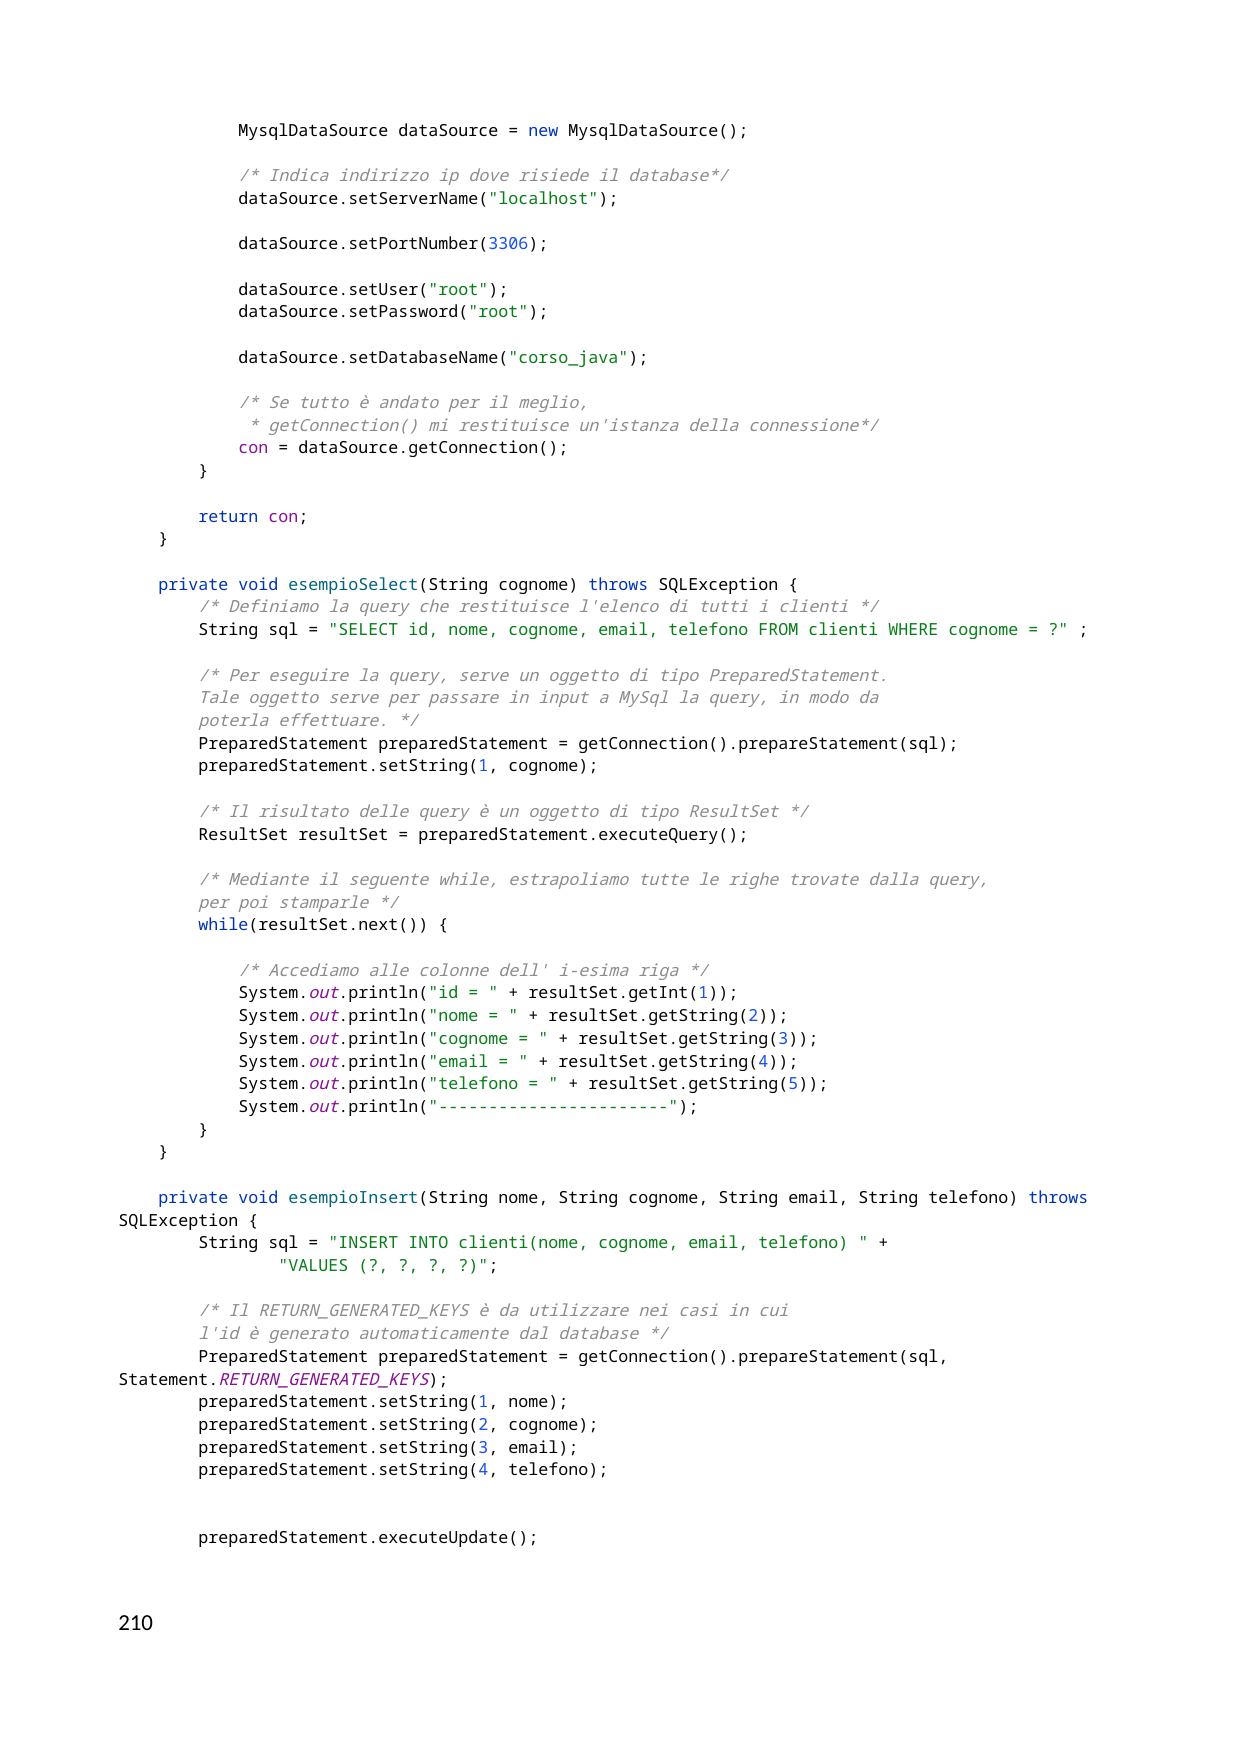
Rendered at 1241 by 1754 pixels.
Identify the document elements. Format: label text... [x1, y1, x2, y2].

text MysqlDataSource dataSource = new MysqlDataSource(); /* Indica indirizzo ip dove risiede il database*/ dataSource.setServerName("localhost"); dataSource.setPortNumber(3306); dataSource.setUser("root"); dataSource.setPassword("root"); dataSource.setDatabaseName("corso_java"); /* Se tutto è andato per il meglio, * getConnection() mi restituisce un'istanza della connessione*/ con = dataSource.getConnection(); } return con; } private void esempioSelect(String cognome) throws SQLException { /* Definiamo la query che restituisce l'elenco di tutti i clienti */ String sql = "SELECT id, nome, cognome, email, telefono FROM clienti WHERE cognome = ?" ; /* Per eseguire la query, serve un oggetto di tipo PreparedStatement. Tale oggetto serve per passare in input a MySql la query, in modo da poterla effettuare. */ PreparedStatement preparedStatement = getConnection().prepareStatement(sql); preparedStatement.setString(1, cognome); /* Il risultato delle query è un oggetto di tipo ResultSet */ ResultSet resultSet = preparedStatement.executeQuery(); /* Mediante il seguente while, estrapoliamo tutte le righe trovate dalla query, per poi stamparle */ while(resultSet.next()) { /* Accediamo alle colonne dell' i-esima riga */ System.out.println("id = " + resultSet.getInt(1)); System.out.println("nome = " + resultSet.getString(2)); System.out.println("cognome = " + resultSet.getString(3)); System.out.println("email = " + resultSet.getString(4)); System.out.println("telefono = " + resultSet.getString(5)); System.out.println("-----------------------"); } } private void esempioInsert(String nome, String cognome, String email, String telefono) throws SQLException { String sql = "INSERT INTO clienti(nome, cognome, email, telefono) " + "VALUES (?, ?, ?, ?)"; /* Il RETURN_GENERATED_KEYS è da utilizzare nei casi in cui l'id è generato automaticamente dal database */ PreparedStatement preparedStatement = getConnection().prepareStatement(sql, Statement.RETURN_GENERATED_KEYS); preparedStatement.setString(1, nome); preparedStatement.setString(2, cognome); preparedStatement.setString(3, email); preparedStatement.setString(4, telefono); preparedStatement.executeUpdate(); [118, 118, 1122, 1571]
